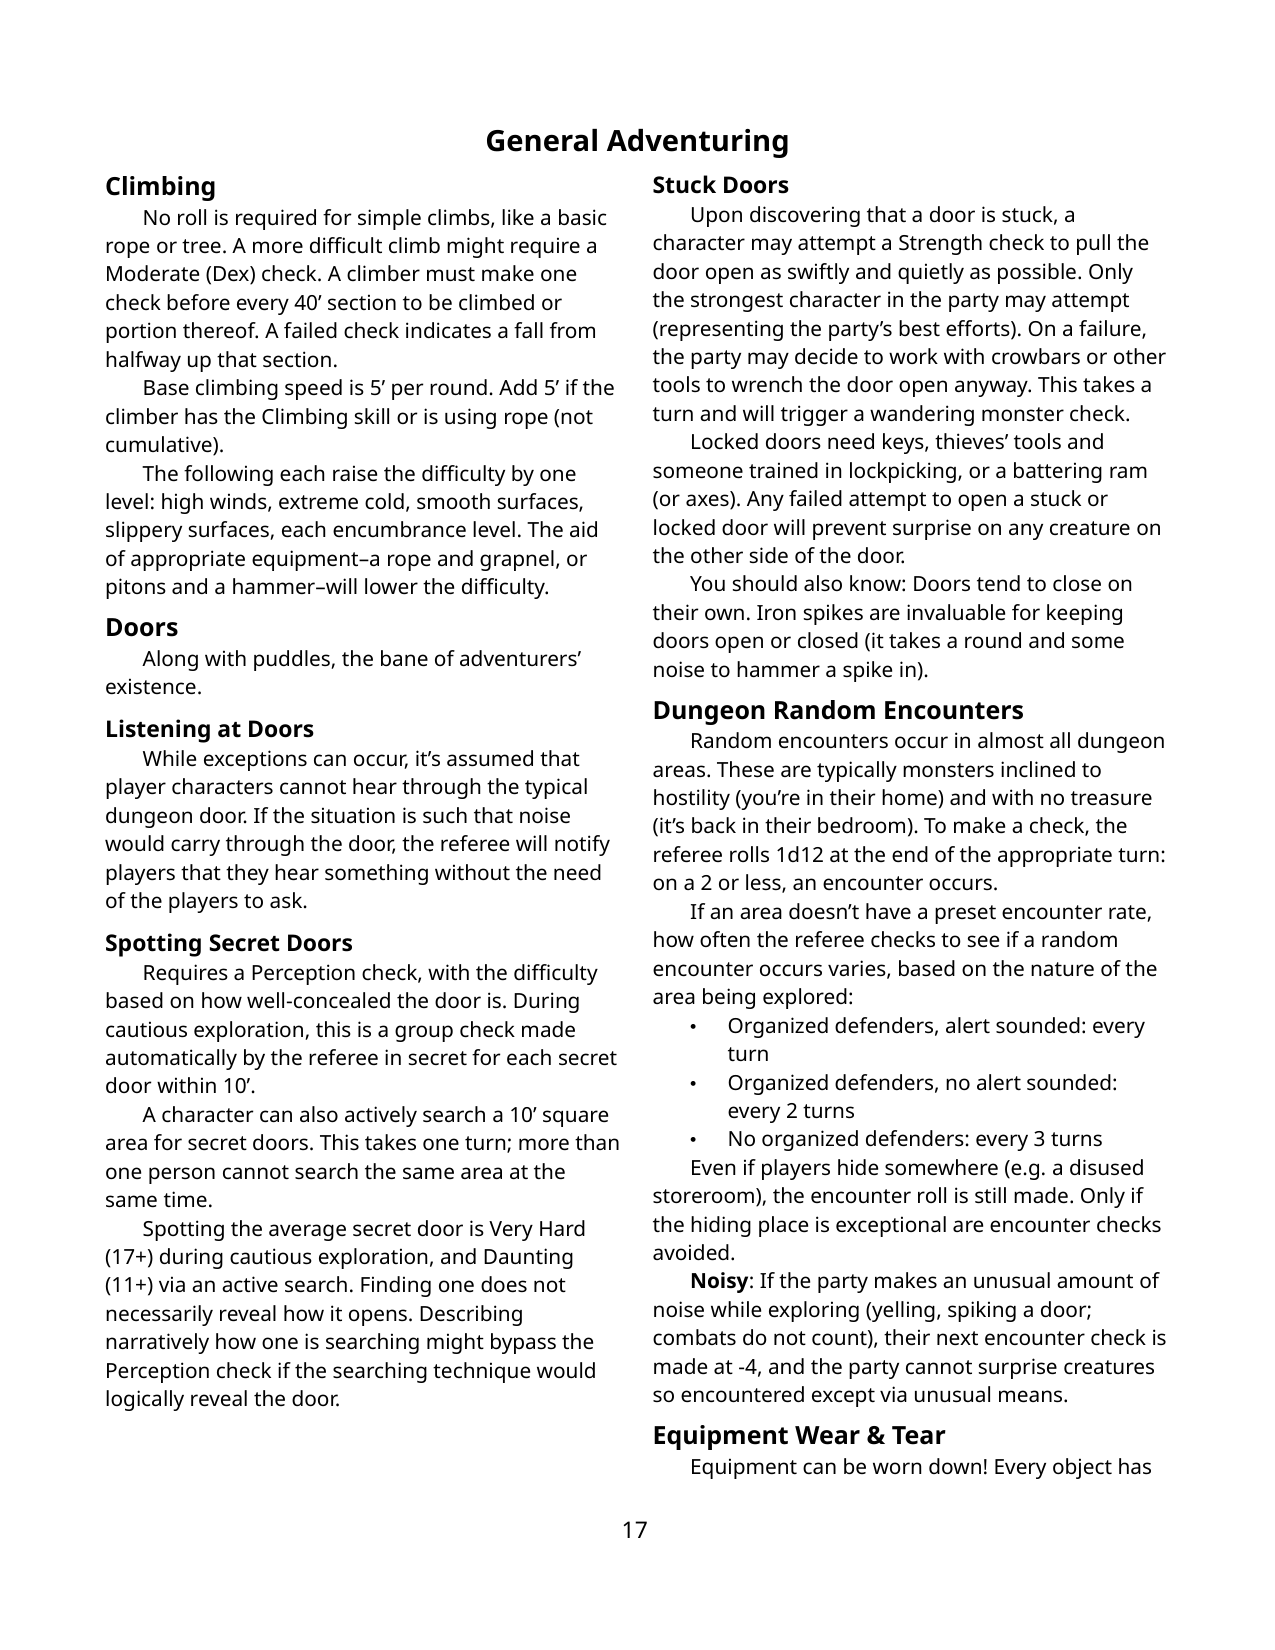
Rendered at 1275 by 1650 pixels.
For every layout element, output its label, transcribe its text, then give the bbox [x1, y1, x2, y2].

text No roll is required for simple climbs, like a basic rope or tree. A more difficult climb might require a Moderate (Dex) check. A climber must make one check before every 40’ section to be climbed or portion thereof. A failed check indicates a fall from halfway up that section. [105, 203, 622, 373]
text Along with puddles, the bane of adventurers’ existence. [105, 644, 622, 701]
subtitle Stuck Doors [652, 169, 1170, 200]
text Spotting the average secret door is Very Hard (17+) during cautious exploration, and Daunting (11+) via an active search. Finding one does not necessarily reveal how it opens. Describing narratively how one is searching might bypass the Perception check if the searching technique would logically reveal the door. [105, 1214, 622, 1413]
text A character can also actively search a 10’ square area for secret doors. This takes one turn; more than one person cannot search the same area at the same time. [105, 1100, 622, 1214]
list No organized defenders: every 3 turns [690, 1124, 1170, 1153]
subtitle Listening at Doors [105, 713, 622, 744]
text While exceptions can occur, it’s assumed that player characters cannot hear through the typical dungeon door. If the situation is such that noise would carry through the door, the referee will notify players that they hear something without the need of the players to ask. [105, 744, 622, 914]
text You should also know: Doors tend to close on their own. Iron spikes are invaluable for keeping doors open or closed (it takes a round and some noise to hammer a spike in). [652, 569, 1170, 683]
text Even if players hide somewhere (e.g. a disused storeroom), the encounter roll is still made. Only if the hiding place is exceptional are encounter checks avoided. [652, 1153, 1170, 1267]
subtitle Climbing [105, 169, 622, 203]
text Equipment can be worn down! Every object has [652, 1452, 1170, 1480]
list Organized defenders, no alert sounded: every 2 turns [690, 1068, 1170, 1124]
subtitle General Adventuring [105, 120, 1170, 160]
subtitle Spotting Secret Doors [105, 927, 622, 958]
text Random encounters occur in almost all dungeon areas. These are typically monsters inclined to hostility (you’re in their home) and with no treasure (it’s back in their bedroom). To make a check, the referee rolls 1d12 at the end of the appropriate turn: on a 2 or less, an encounter occurs. [652, 726, 1170, 897]
subtitle Equipment Wear & Tear [652, 1418, 1170, 1452]
list Organized defenders, alert sounded: every turn [690, 1011, 1170, 1068]
text Locked doors need keys, thieves’ tools and someone trained in lockpicking, or a battering ram (or axes). Any failed attempt to open a stuck or locked door will prevent surprise on any creature on the other side of the door. [652, 427, 1170, 569]
text The following each raise the difficulty by one level: high winds, extreme cold, smooth surfaces, slippery surfaces, each encumbrance level. The aid of appropriate equipment–a rope and grapnel, or pitons and a hammer–will lower the difficulty. [105, 459, 622, 601]
subtitle Doors [105, 610, 622, 644]
text Requires a Perception check, with the difficulty based on how well-concealed the door is. During cautious exploration, this is a group check made automatically by the referee in secret for each secret door within 10’. [105, 958, 622, 1100]
text Noisy: If the party makes an unusual amount of noise while exploring (yelling, spiking a door; combats do not count), their next encounter check is made at -4, and the party cannot surprise creatures so encountered except via unusual means. [652, 1267, 1170, 1409]
text Upon discovering that a door is stuck, a character may attempt a Strength check to pull the door open as swiftly and quietly as possible. Only the strongest character in the party may attempt (representing the party’s best efforts). On a failure, the party may decide to work with crowbars or other tools to wrench the door open anyway. This takes a turn and will trigger a wandering monster check. [652, 200, 1170, 427]
text If an area doesn’t have a preset encounter rate, how often the referee checks to see if a random encounter occurs varies, based on the nature of the area being explored: [652, 897, 1170, 1011]
text Base climbing speed is 5’ per round. Add 5’ if the climber has the Climbing skill or is using rope (not cumulative). [105, 373, 622, 459]
subtitle Dungeon Random Encounters [652, 692, 1170, 726]
